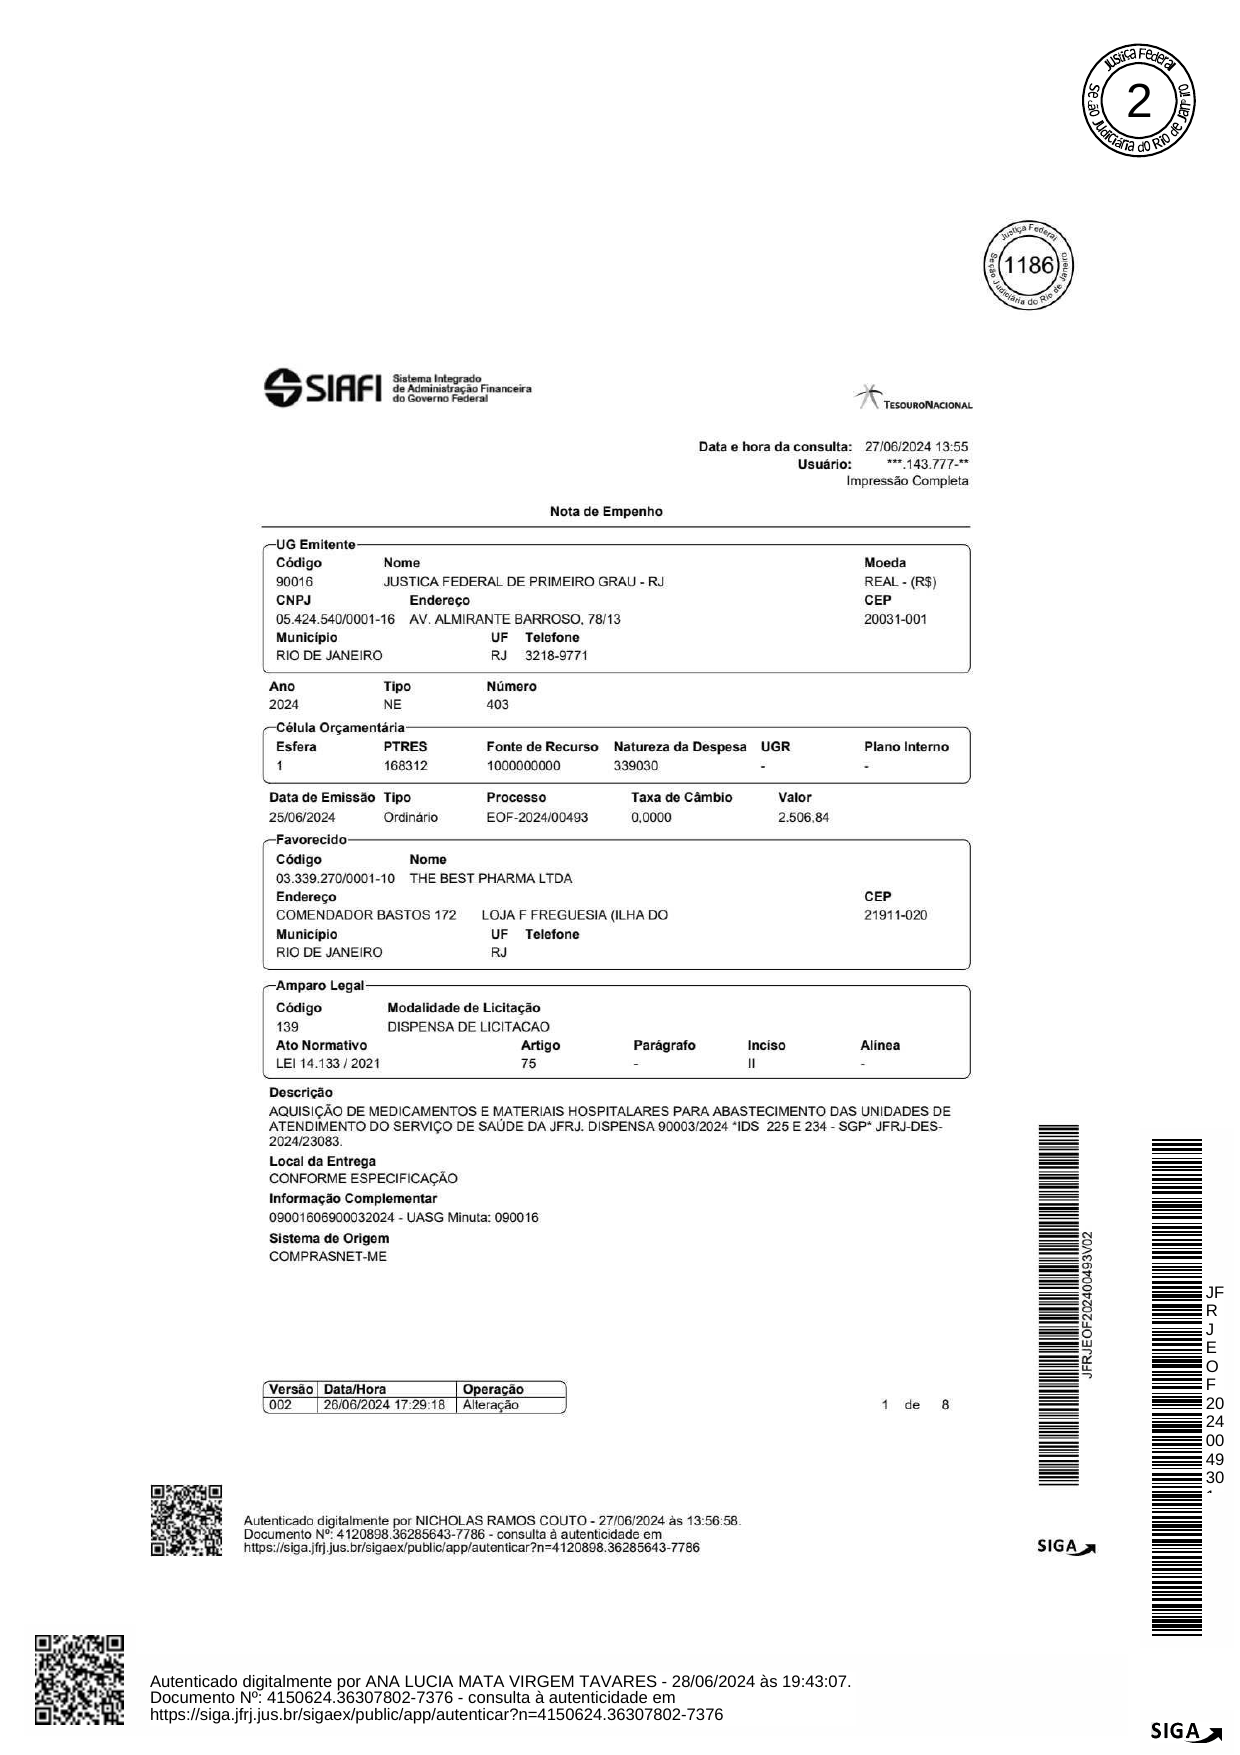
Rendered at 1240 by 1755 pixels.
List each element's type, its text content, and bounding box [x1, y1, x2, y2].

text ç [1087, 97, 1100, 106]
text JFRJEOF20240049301V01 [1206, 1283, 1224, 1492]
text e [1180, 95, 1193, 105]
